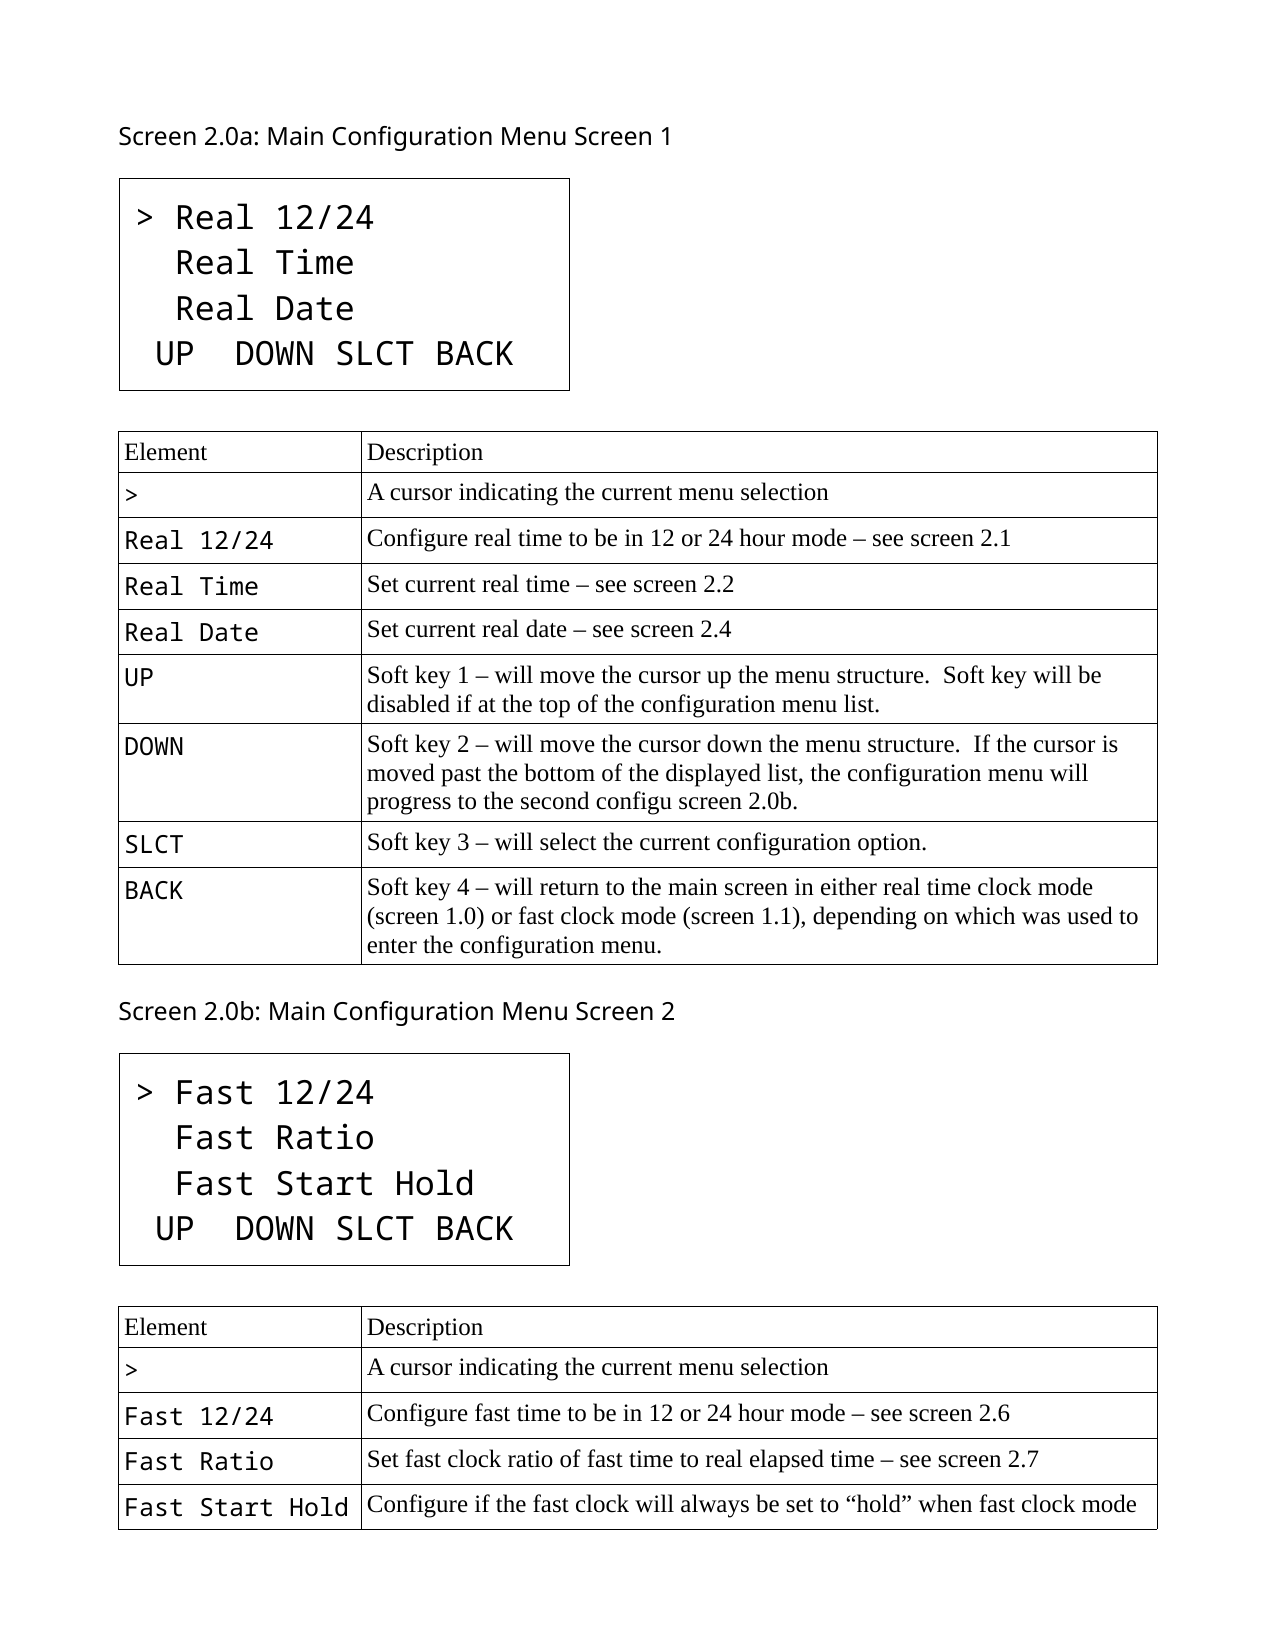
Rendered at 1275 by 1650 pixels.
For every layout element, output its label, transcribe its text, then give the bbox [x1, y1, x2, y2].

table_cell DOWN [119, 724, 361, 821]
table_cell Soft key 1 – will move the cursor up the menu structure. Soft key will be disabled if at the top of the configuration menu list. [362, 655, 1157, 723]
text > Real 12/24 [135, 193, 553, 239]
table_header Description [362, 1307, 1157, 1347]
table_cell Configure fast time to be in 12 or 24 hour mode – see screen 2.6 [362, 1393, 1157, 1438]
table_cell Set fast clock ratio of fast time to real elapsed time – see screen 2.7 [362, 1439, 1157, 1483]
table_cell Set current real date – see screen 2.4 [362, 610, 1157, 654]
table_cell Configure real time to be in 12 or 24 hour mode – see screen 2.1 [362, 518, 1157, 563]
text Real Time [135, 239, 553, 284]
table_cell Configure if the fast clock will always be set to “hold” when fast clock mode [362, 1485, 1157, 1529]
text UP DOWN SLCT BACK [135, 1205, 553, 1250]
text Screen 2.0a: Main Configuration Menu Screen 1 [118, 118, 1157, 152]
table_cell UP [119, 655, 361, 723]
table_header Element [119, 432, 361, 472]
table_cell Soft key 4 – will return to the main screen in either real time clock mode (screen 1.0) or fast clock mode (screen 1.1), depending on which was used to enter the configuration menu. [362, 868, 1157, 964]
table_cell Real Date [119, 610, 361, 654]
table_cell Fast 12/24 [119, 1393, 361, 1438]
table_cell Fast Start Hold [119, 1485, 361, 1529]
table_cell > [119, 473, 361, 517]
table_cell Real 12/24 [119, 518, 361, 563]
table_cell > [119, 1348, 361, 1392]
text Fast Ratio [135, 1114, 553, 1159]
text Real Date [135, 284, 553, 330]
table_cell Real Time [119, 564, 361, 608]
text Screen 2.0b: Main Configuration Menu Screen 2 [118, 993, 1157, 1027]
table_cell Soft key 2 – will move the cursor down the menu structure. If the cursor is moved past the bottom of the displayed list, the configuration menu will progress to the second configu screen 2.0b. [362, 724, 1157, 821]
text UP DOWN SLCT BACK [135, 330, 553, 375]
table_cell Set current real time – see screen 2.2 [362, 564, 1157, 608]
text Fast Start Hold [135, 1159, 553, 1205]
text > Fast 12/24 [135, 1068, 553, 1114]
table_cell Soft key 3 – will select the current configuration option. [362, 822, 1157, 867]
table_cell SLCT [119, 822, 361, 867]
table_header Element [119, 1307, 361, 1347]
table_cell A cursor indicating the current menu selection [362, 473, 1157, 517]
table_cell Fast Ratio [119, 1439, 361, 1483]
table_cell BACK [119, 868, 361, 964]
table_cell A cursor indicating the current menu selection [362, 1348, 1157, 1392]
table_header Description [362, 432, 1157, 472]
